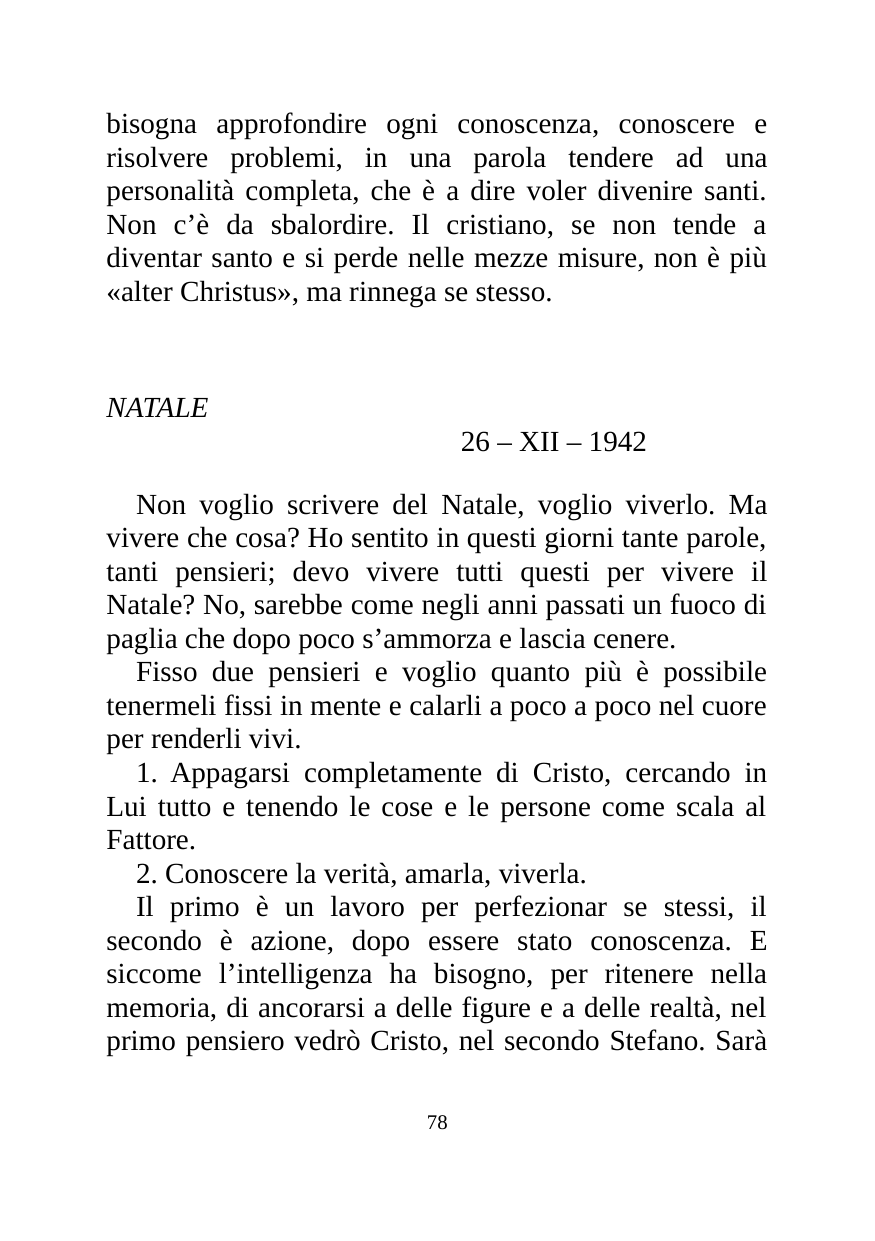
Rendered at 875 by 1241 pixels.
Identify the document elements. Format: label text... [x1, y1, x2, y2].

text Non voglio scrivere del Natale, voglio viverlo. Ma vivere che cosa? Ho sentito in questi giorni tante parole, tanti pensieri; devo vivere tutti questi per vivere il Natale? No, sarebbe come negli anni passati un fuoco di paglia che dopo poco s’ammorza e lascia cenere. [106, 487, 768, 654]
text Fisso due pensieri e voglio quanto più è possibile tenermeli fissi in mente e calarli a poco a poco nel cuore per renderli vivi. [106, 654, 768, 755]
text Il primo è un lavoro per perfezionar se stessi, il secondo è azione, dopo essere stato conoscenza. E siccome l’intelligenza ha bisogno, per ritenere nella memoria, di ancorarsi a delle figure e a delle realtà, nel primo pensiero vedrò Cristo, nel secondo Stefano. Sarà [106, 889, 768, 1057]
subtitle NATALE 26 – XII – 1942 [106, 390, 768, 457]
text 2. Conoscere la verità, amarla, viverla. [106, 856, 768, 889]
text bisogna approfondire ogni conoscenza, conoscere e risolvere problemi, in una parola tendere ad una personalità completa, che è a dire voler divenire santi. Non c’è da sbalordire. Il cristiano, se non tende a diventar santo e si perde nelle mezze misure, non è più «alter Christus», ma rinnega se stesso. [106, 106, 768, 307]
text 1. Appagarsi completamente di Cristo, cercando in Lui tutto e tenendo le cose e le persone come scala al Fattore. [106, 755, 768, 856]
